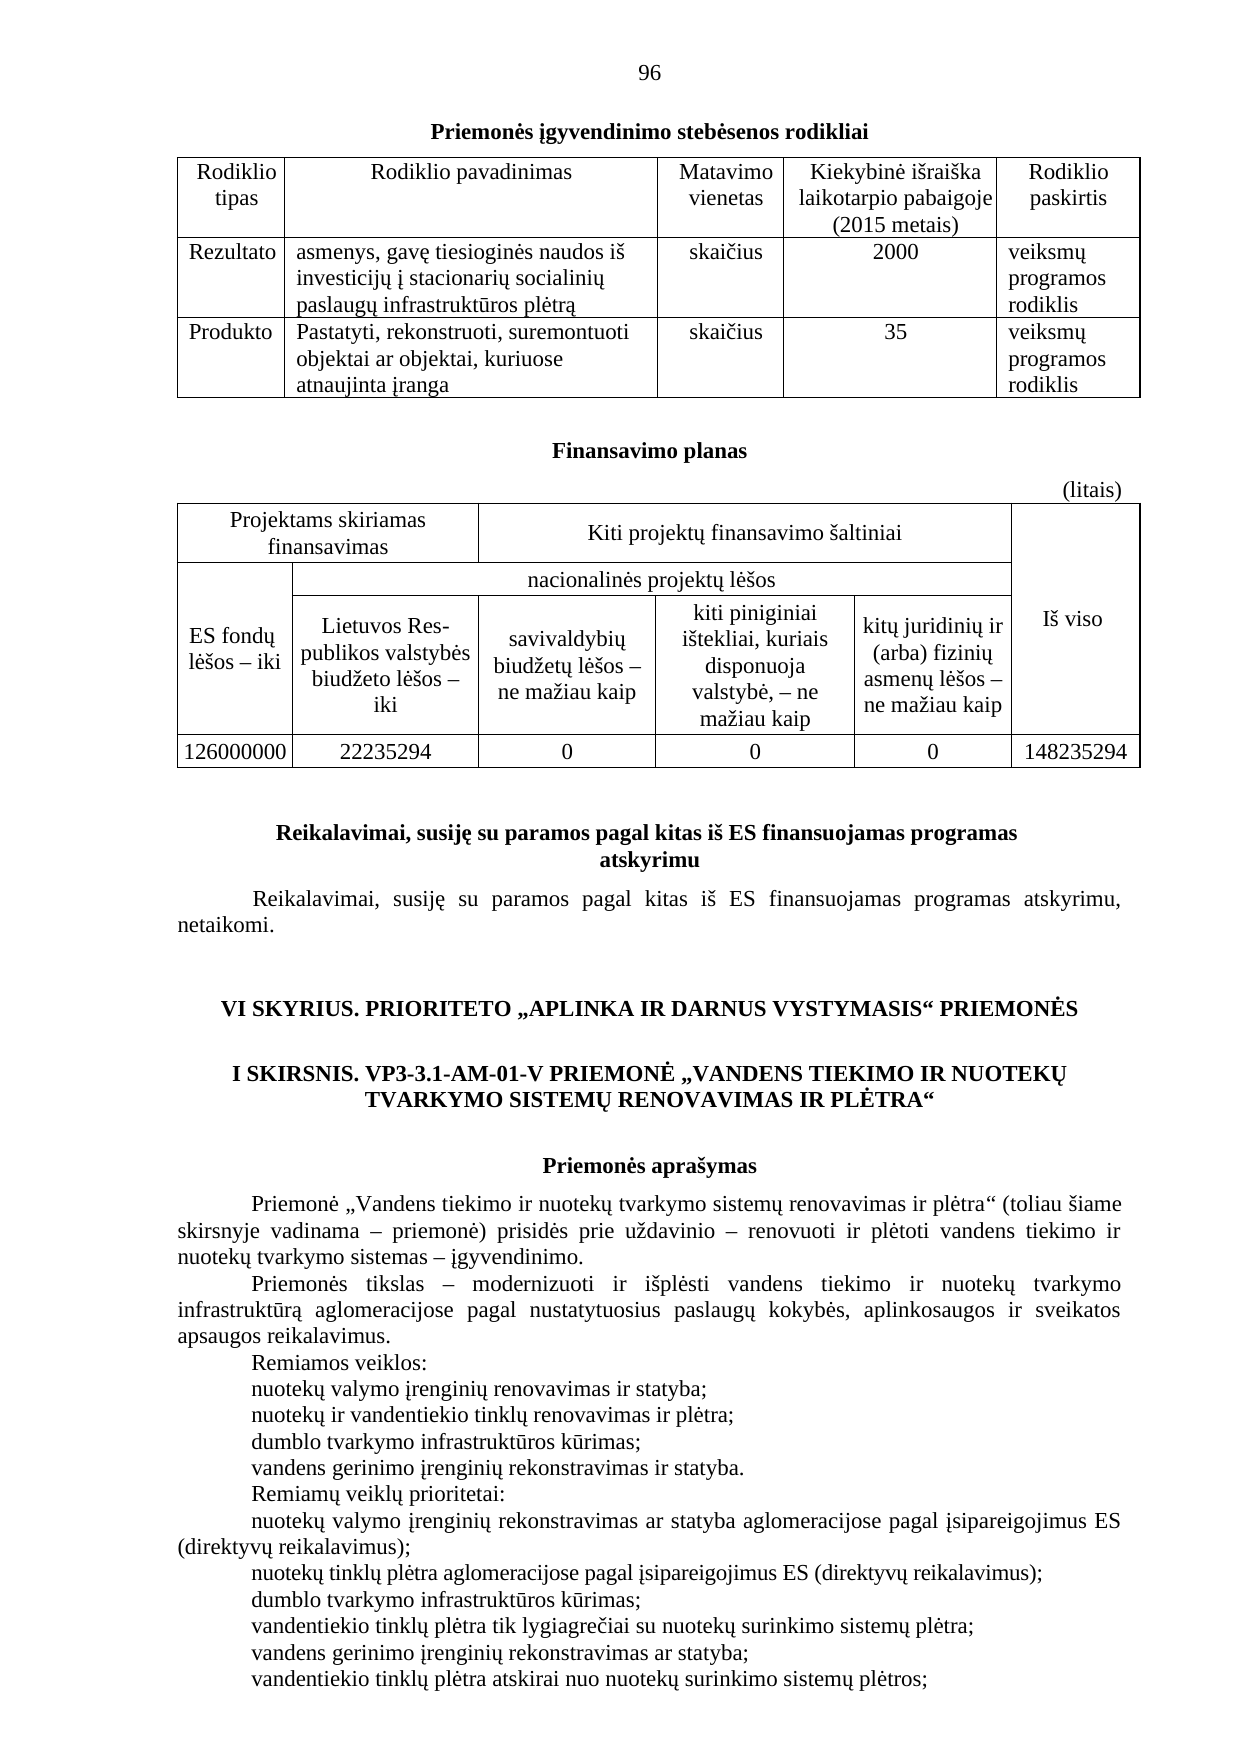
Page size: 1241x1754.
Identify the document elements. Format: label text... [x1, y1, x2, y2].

table_cell savivaldybių biudžetų lėšos – ne mažiau kaip [479, 596, 655, 734]
text Finansavimo planas [177, 437, 1122, 463]
subtitle I SKIRSNIS. VP3-3.1-AM-01-V PRIEMONĖ „VANDENS TIEKIMO IR NUOTEKŲ TVARKYMO SISTEMŲ RENOVAVIMAS IR PLĖTRA“ [177, 1060, 1122, 1113]
text vandentiekio tinklų plėtra atskirai nuo nuotekų surinkimo sistemų plėtros; [177, 1665, 1122, 1691]
text dumblo tvarkymo infrastruktūros kūrimas; [177, 1586, 1122, 1612]
table_cell asmenys, gavę tiesioginės naudos iš investicijų į stacionarių socialinių paslaugų infrastruktūros plėtrą [285, 238, 657, 317]
table_cell ES fondų lėšos – iki [178, 563, 292, 734]
text vandentiekio tinklų plėtra tik lygiagrečiai su nuotekų surinkimo sistemų plėtra; [177, 1612, 1122, 1638]
table_cell kitų juridinių ir (arba) fizinių asmenų lėšos – ne mažiau kaip [855, 596, 1011, 734]
table_header Matavimo vienetas [658, 158, 783, 237]
table_cell nacionalinės projektų lėšos [293, 563, 1011, 595]
text Reikalavimai, susiję su paramos pagal kitas iš ES finansuojamas programas atskyrimu [177, 819, 1122, 872]
table_header Kiekybinė išraiška laikotarpio pabaigoje (2015 metais) [784, 158, 996, 237]
table_cell Pastatyti, rekonstruoti, suremontuoti objektai ar objektai, kuriuose atnaujinta įranga [285, 318, 657, 397]
text Priemonės aprašymas [177, 1152, 1122, 1178]
table_cell 148235294 [1012, 735, 1139, 767]
text (litais) [177, 476, 1122, 502]
subtitle vi SKYRIUS. PRIORITETO „APLINKA IR DARNUS VYSTYMASIS“ PRIEMONĖS [177, 995, 1122, 1021]
text nuotekų tinklų plėtra aglomeracijose pagal įsipareigojimus ES (direktyvų reikalavimus); [177, 1559, 1122, 1586]
table_cell veiksmų programos rodiklis [997, 238, 1139, 317]
text vandens gerinimo įrenginių rekonstravimas ar statyba; [177, 1638, 1122, 1665]
table_cell Lietuvos Res­publikos valstybės biudžeto lėšos – iki [293, 596, 478, 734]
text Remiamų veiklų prioritetai: [177, 1480, 1122, 1507]
table_cell Rezultato [178, 238, 284, 317]
table_cell 126000000 [178, 735, 292, 767]
table_header Rodiklio tipas [178, 158, 284, 237]
table_cell skaičius [658, 238, 783, 317]
text Priemonė „Vandens tiekimo ir nuotekų tvarkymo sistemų renovavimas ir plėtra“ (toliau šiame skirsnyje vadinama – priemonė) prisidės prie uždavinio – renovuoti ir plėtoti vandens tiekimo ir nuotekų tvarkymo sistemas – įgyvendinimo. [177, 1191, 1122, 1269]
table_header Rodiklio paskirtis [997, 158, 1139, 237]
table_cell 0 [479, 735, 655, 767]
table_cell kiti piniginiai ištekliai, kuriais disponuoja valstybė, – ne mažiau kaip [656, 596, 854, 734]
text vandens gerinimo įrenginių rekonstravimas ir statyba. [177, 1454, 1122, 1480]
text Remiamos veiklos: [177, 1349, 1122, 1375]
table_cell Produkto [178, 318, 284, 397]
text Priemonės tikslas – modernizuoti ir išplėsti vandens tiekimo ir nuotekų tvarkymo infrastruktūrą aglomeracijose pagal nustatytuosius paslaugų kokybės, aplinkosaugos ir sveikatos apsaugos reikalavimus. [177, 1269, 1122, 1349]
table_cell skaičius [658, 318, 783, 397]
table_header Iš viso [1012, 504, 1139, 734]
table_cell 22235294 [293, 735, 478, 767]
table_cell 35 [784, 318, 996, 397]
table_cell veiksmų programos rodiklis [997, 318, 1139, 397]
text dumblo tvarkymo infrastruktūros kūrimas; [177, 1428, 1122, 1454]
text Priemonės įgyvendinimo stebėsenos rodikliai [177, 118, 1122, 144]
text Reikalavimai, susiję su paramos pagal kitas iš ES finansuojamas programas atskyrimu, netaikomi. [177, 885, 1122, 937]
table_cell 2000 [784, 238, 996, 317]
table_header Rodiklio pavadinimas [285, 158, 657, 237]
text nuotekų valymo įrenginių rekonstravimas ar statyba aglomeracijose pagal įsipareigojimus ES (direktyvų reikalavimus); [177, 1507, 1122, 1559]
table_header Kiti projektų finansavimo šaltiniai [479, 504, 1011, 562]
text nuotekų ir vandentiekio tinklų renovavimas ir plėtra; [177, 1401, 1122, 1428]
table_cell 0 [855, 735, 1011, 767]
text nuotekų valymo įrenginių renovavimas ir statyba; [177, 1375, 1122, 1401]
table_header Projektams skiriamas finansavimas [178, 504, 478, 562]
table_cell 0 [656, 735, 854, 767]
